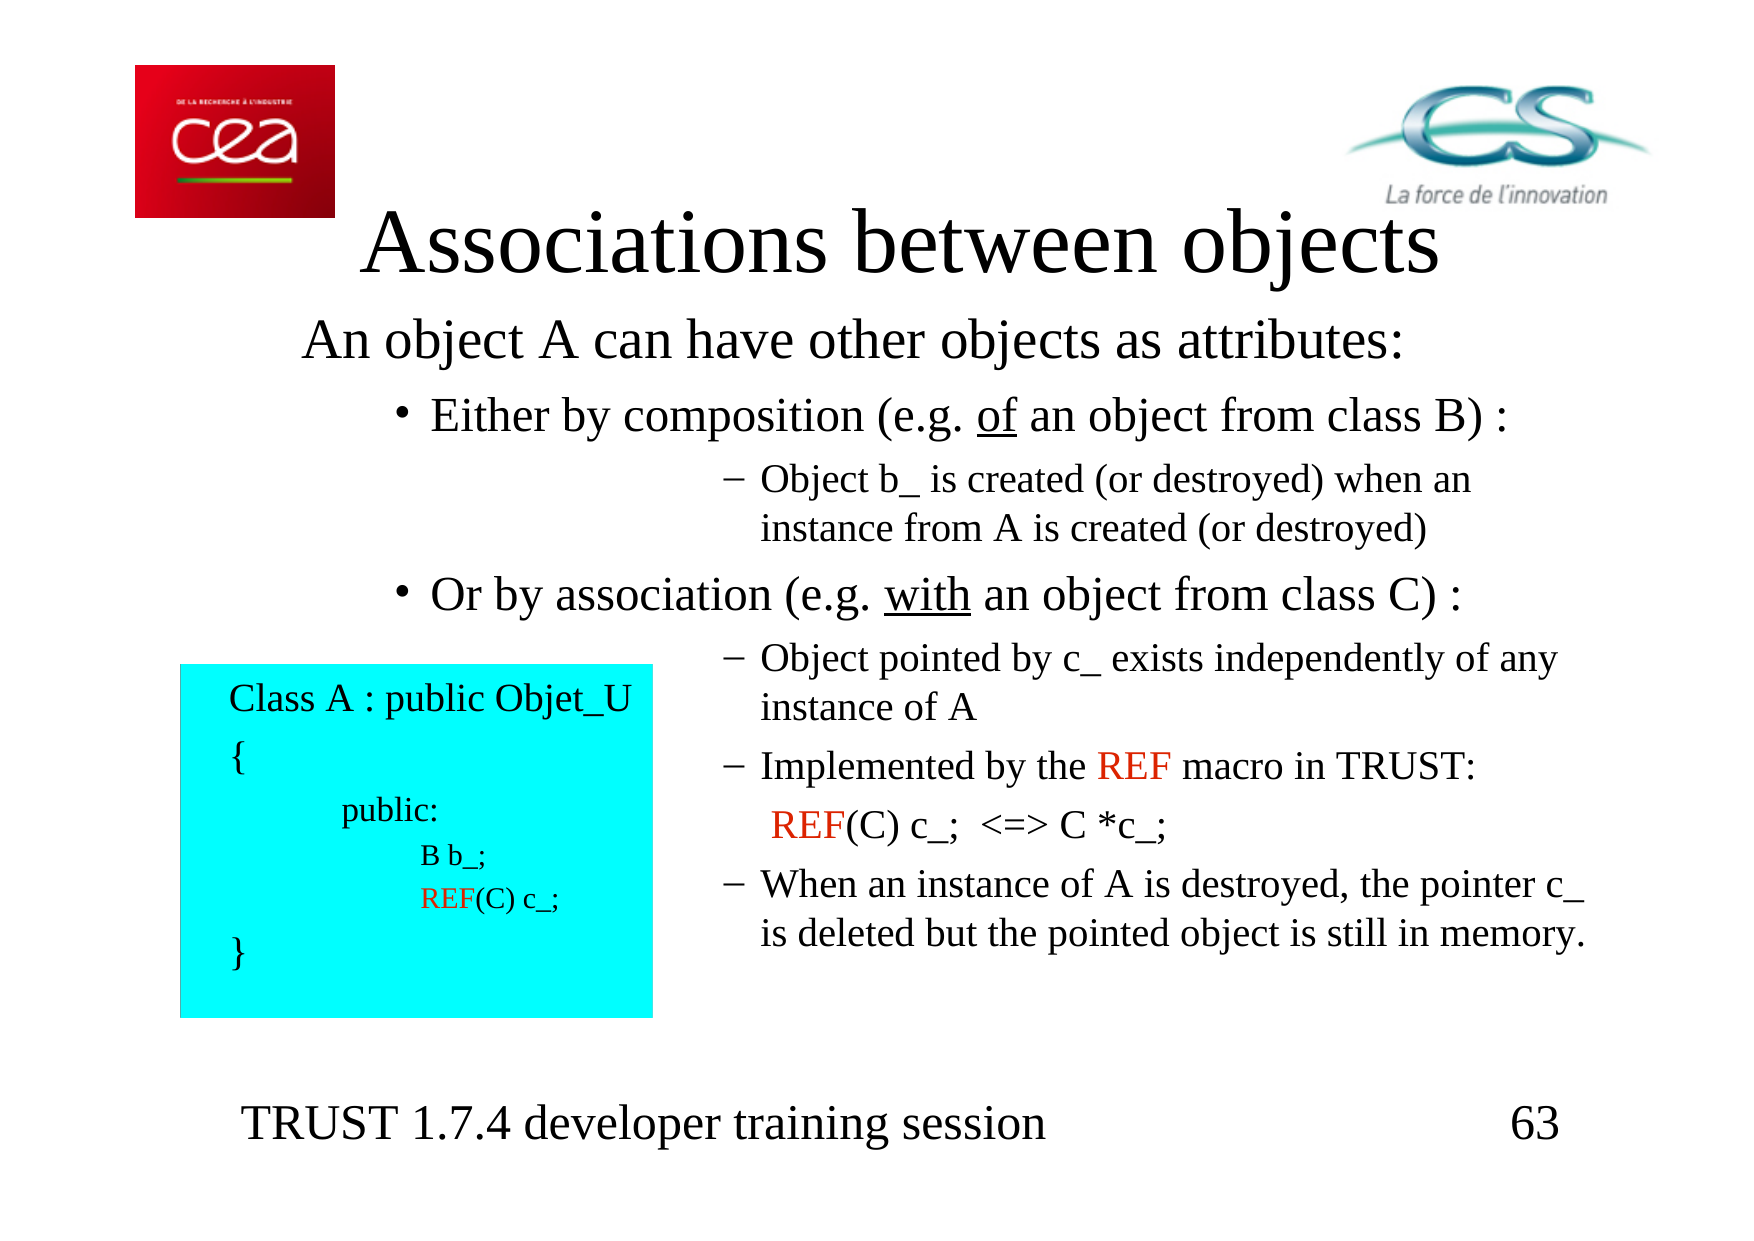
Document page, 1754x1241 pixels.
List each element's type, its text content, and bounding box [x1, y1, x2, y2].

picture [1340, 73, 1662, 218]
title Associations between objects [225, 141, 1577, 330]
list An object A can have other objects as attributes: Either by composition (e.g. of an object from class B) : Object b_ is created (or destroyed) when an instance from A is created (or destroyed) Or by association (e.g. with an object from class C) : Object pointed by c_ exists independently of any instance of A Implemented by the REF macro in TRUST: REF(C) c_; <=> C *c_; When an instance of A is destroyed, the pointer c_ is deleted but the pointed object is still in memory. [231, 294, 1608, 1002]
list Class A : public Objet_U { public: B b_; REF(C) c_; } [180, 664, 653, 1018]
picture [135, 65, 335, 218]
